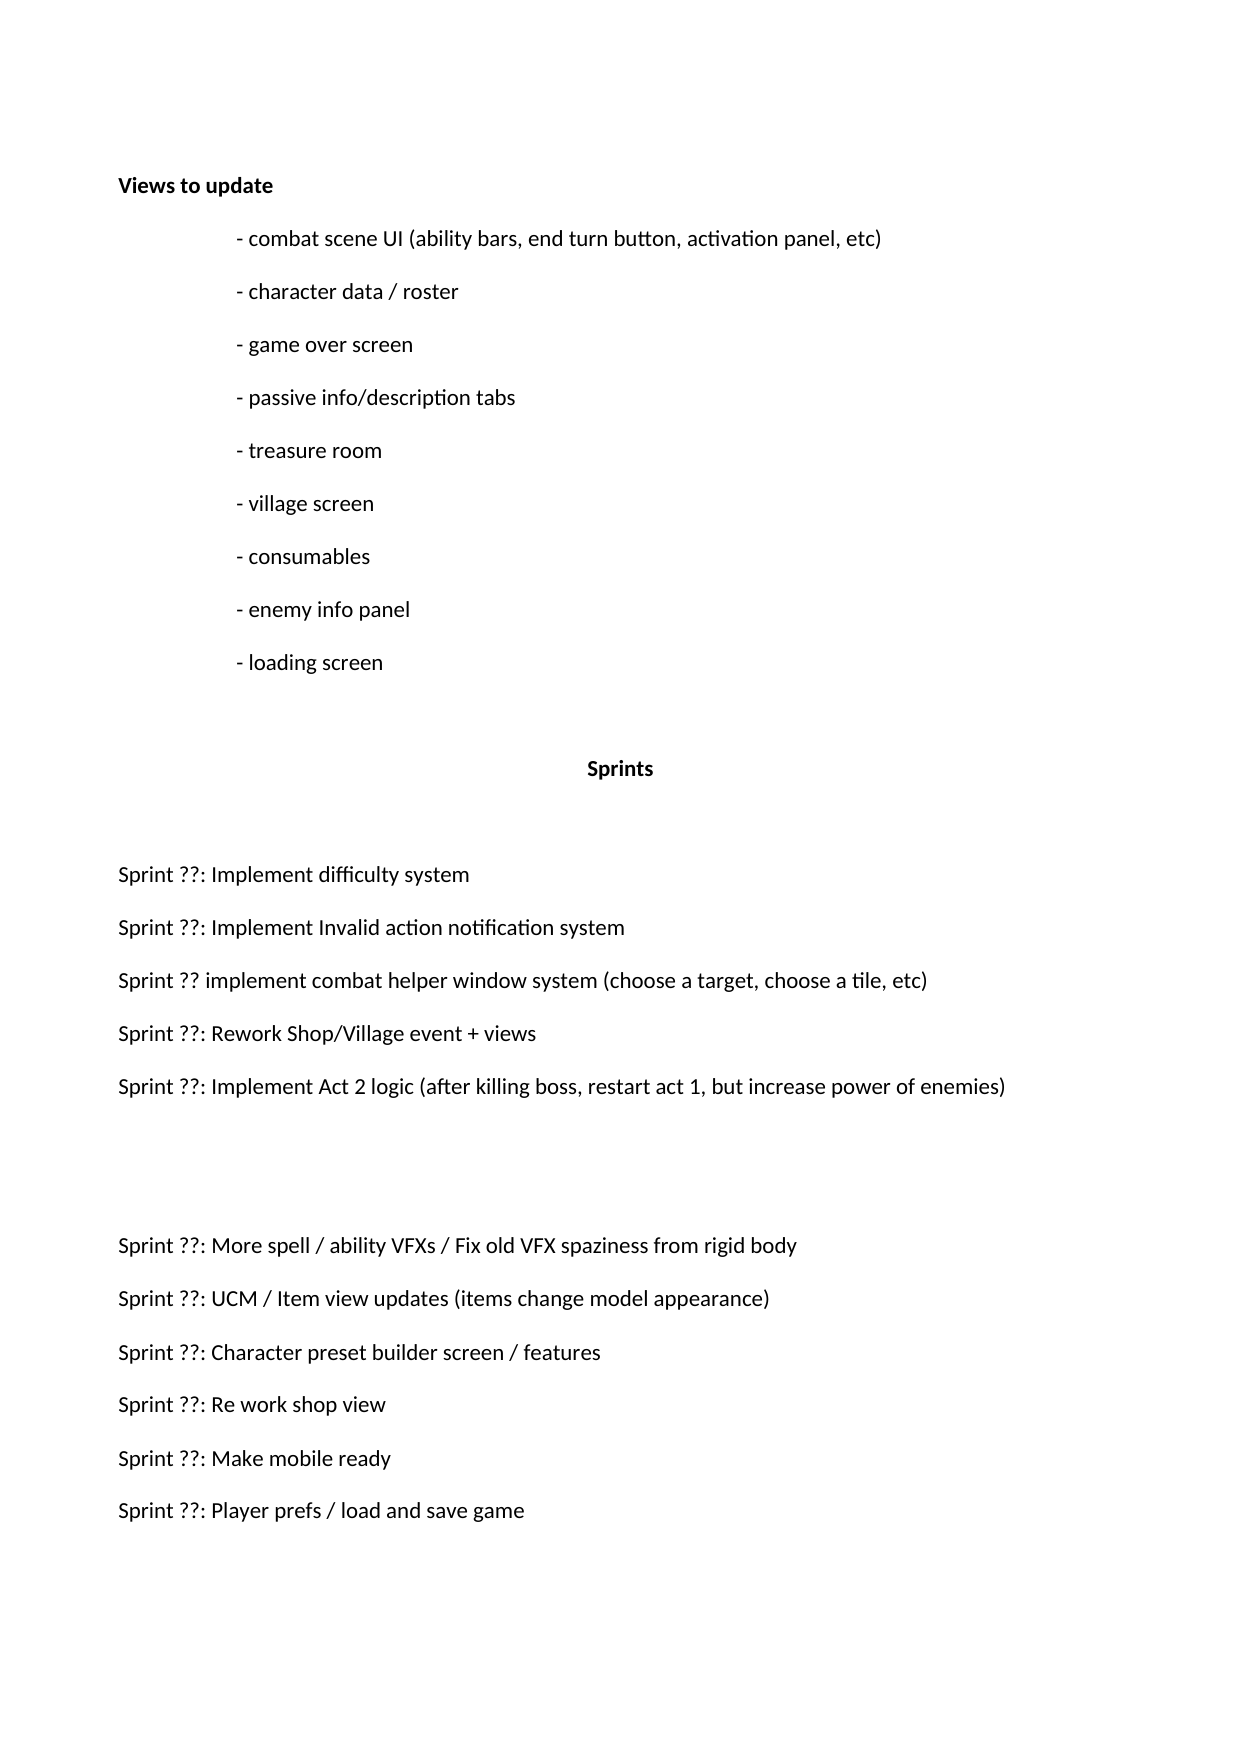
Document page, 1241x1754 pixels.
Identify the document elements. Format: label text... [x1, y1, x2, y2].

text - treasure room [118, 436, 1122, 464]
text Sprint ??: Rework Shop/Village event + views [118, 1019, 1122, 1047]
text Sprint ??: Re work shop view [118, 1391, 1122, 1419]
text Sprint ??: Implement difficulty system [118, 860, 1122, 888]
text Sprint ??: More spell / ability VFXs / Fix old VFX spaziness from rigid body [118, 1232, 1122, 1259]
text - combat scene UI (ability bars, end turn button, activation panel, etc) [118, 224, 1122, 252]
text - enemy info panel [118, 595, 1122, 623]
text Sprint ??: Implement Act 2 logic (after killing boss, restart act 1, but increase power of enemies) [118, 1072, 1122, 1101]
text Sprint ??: Character preset builder screen / features [118, 1338, 1122, 1366]
text - village screen [118, 489, 1122, 517]
text Views to update [118, 171, 1122, 199]
text - passive info/description tabs [118, 383, 1122, 411]
text Sprint ??: Implement Invalid action notification system [118, 913, 1122, 941]
text - character data / roster [118, 277, 1122, 305]
text Sprints [118, 754, 1122, 782]
text - consumables [118, 542, 1122, 570]
text - game over screen [118, 330, 1122, 358]
text Sprint ?? implement combat helper window system (choose a target, choose a tile, etc) [118, 966, 1122, 994]
text Sprint ??: Player prefs / load and save game [118, 1497, 1122, 1525]
text Sprint ??: Make mobile ready [118, 1444, 1122, 1472]
text - loading screen [118, 648, 1122, 676]
text Sprint ??: UCM / Item view updates (items change model appearance) [118, 1284, 1122, 1313]
